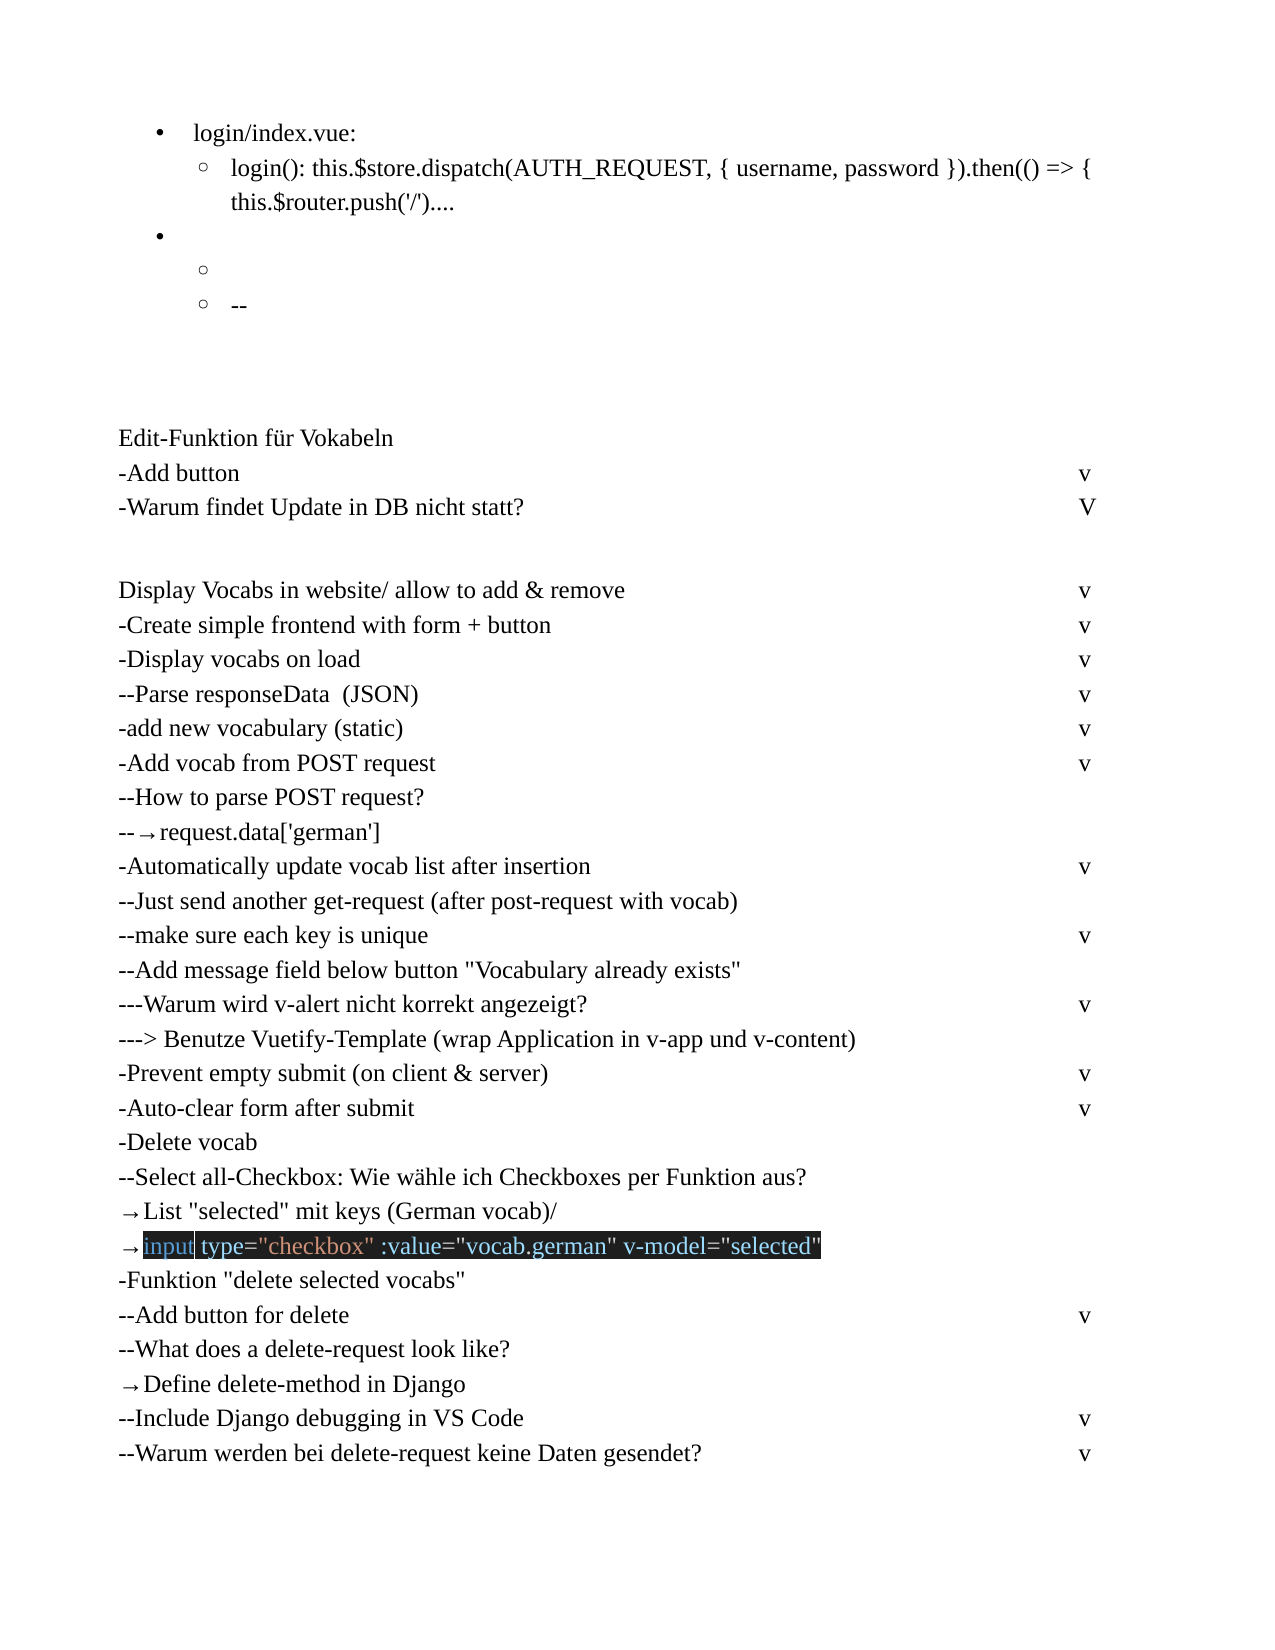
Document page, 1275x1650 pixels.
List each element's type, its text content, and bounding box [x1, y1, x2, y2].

text Display Vocabs in website/ allow to add & remove v -Create simple frontend with form + button v -Display vocabs on load v --Parse responseData (JSON) v -add new vocabulary (static) v -Add vocab from POST request v --How to parse POST request? --→request.data['german'] -Automatically update vocab list after insertion v --Just send another get-request (after post-request with vocab) --make sure each key is unique v --Add message field below button "Vocabulary already exists" ---Warum wird v-alert nicht korrekt angezeigt? v ---> Benutze Vuetify-Template (wrap Application in v-app und v-content) -Prevent empty submit (on client & server) v -Auto-clear form after submit v -Delete vocab --Select all-Checkbox: Wie wähle ich Checkboxes per Funktion aus? →List "selected" mit keys (German vocab)/ →input type="checkbox" :value="vocab.german" v-model="selected" -Funktion "delete selected vocabs" --Add button for delete v --What does a delete-request look like? →Define delete-method in Django --Include Django debugging in VS Code v --Warum werden bei delete-request keine Daten gesendet? v [118, 576, 1157, 1466]
list login/index.vue: [156, 118, 1157, 147]
list login(): this.$store.dispatch(AUTH_REQUEST, { username, password }).then(() => { this.$router.push('/').... [193, 153, 1157, 216]
text Edit-Funktion für Vokabeln -Add button v -Warum findet Update in DB nicht statt? V [118, 423, 1157, 555]
list -- [193, 291, 1157, 319]
